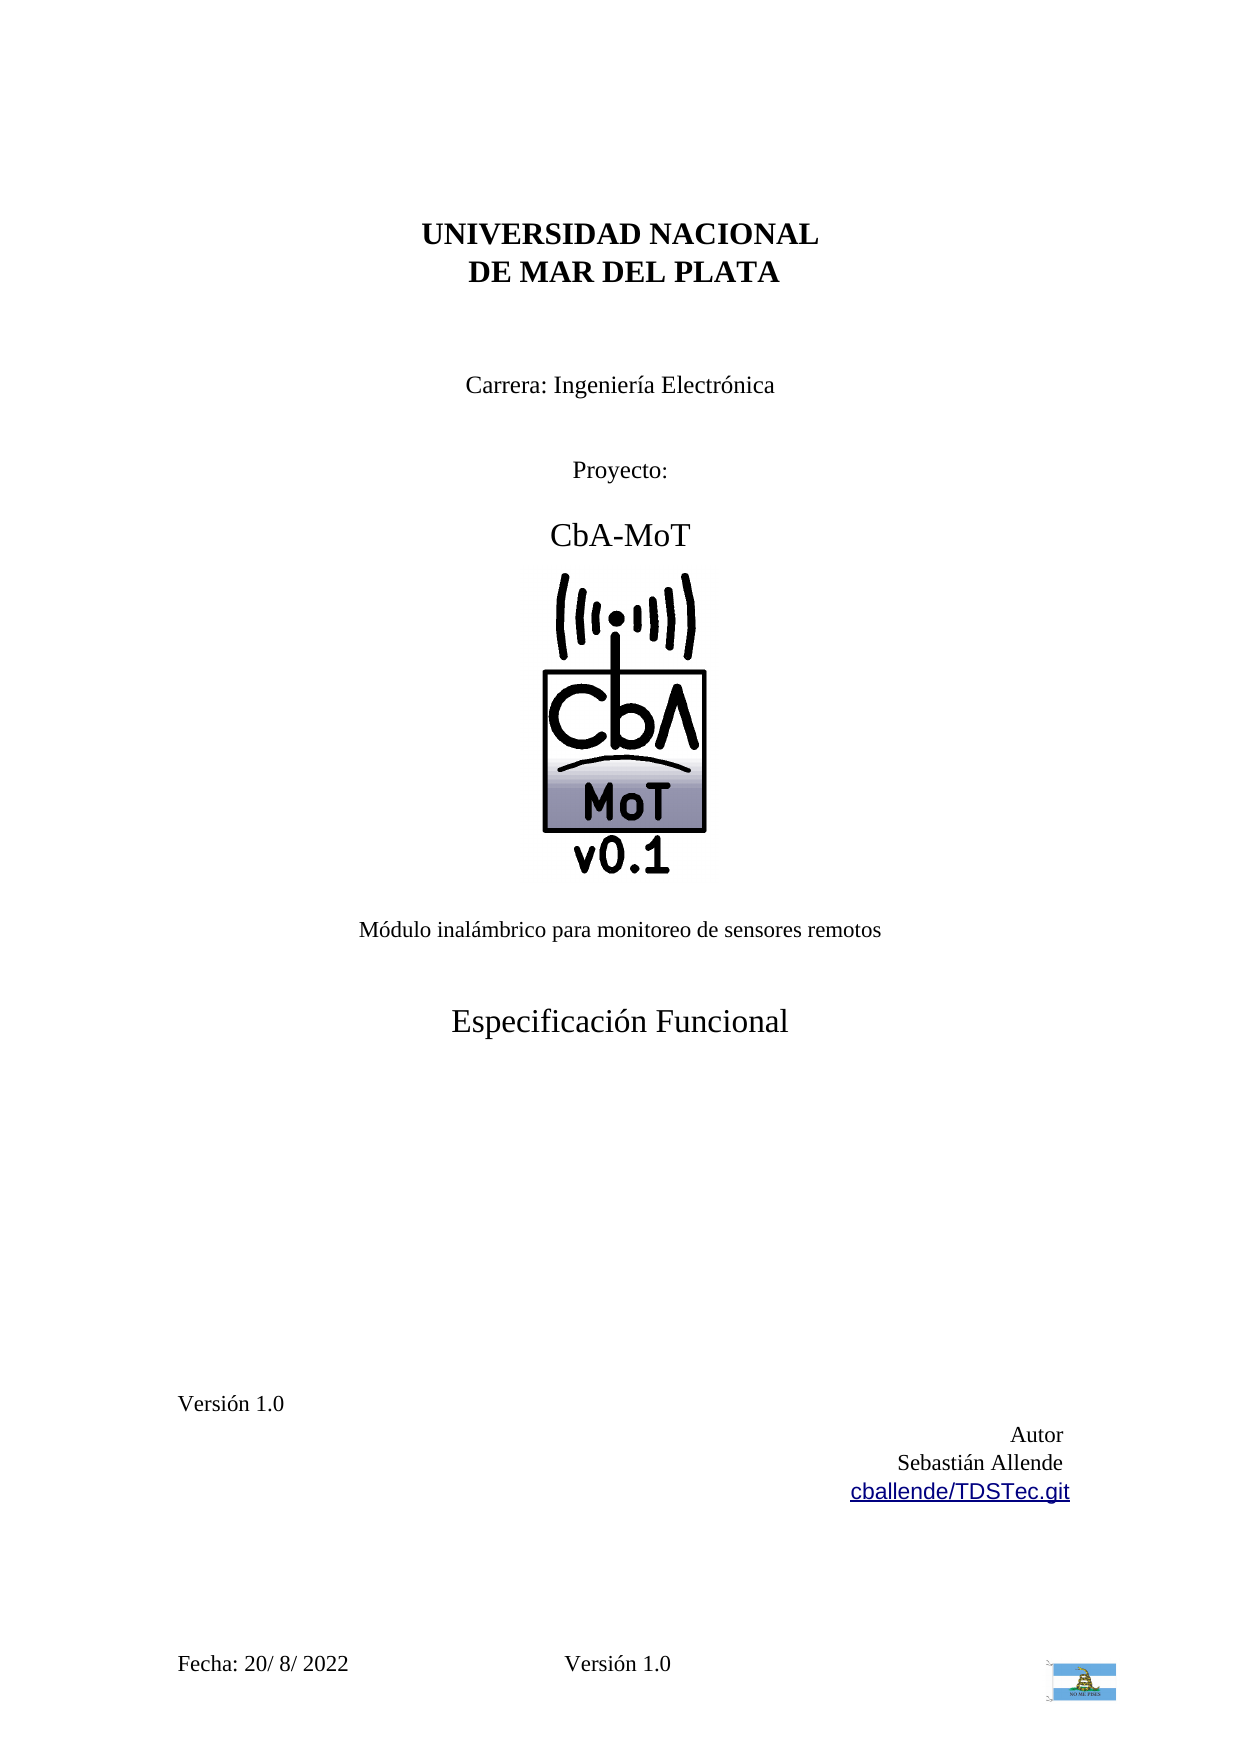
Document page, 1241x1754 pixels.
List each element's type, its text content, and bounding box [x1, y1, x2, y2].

picture [519, 565, 720, 883]
text DE MAR DEL PLATA [177, 253, 1063, 289]
picture [1042, 1658, 1120, 1704]
text Sebastián Allende [177, 1449, 1063, 1476]
text Versión 1.0 [177, 1390, 1069, 1417]
text Proyecto: [177, 455, 1063, 484]
text cballende/TDSTec.git [177, 1478, 1069, 1504]
text Módulo inalámbrico para monitoreo de sensores remotos [177, 916, 1063, 971]
text Carrera: Ingeniería Electrónica [177, 370, 1063, 399]
text Autor [177, 1421, 1063, 1447]
text Especificación Funcional [177, 1002, 1063, 1040]
text UNIVERSIDAD NACIONAL [177, 215, 1063, 251]
text CbA-MoT [177, 515, 1063, 553]
